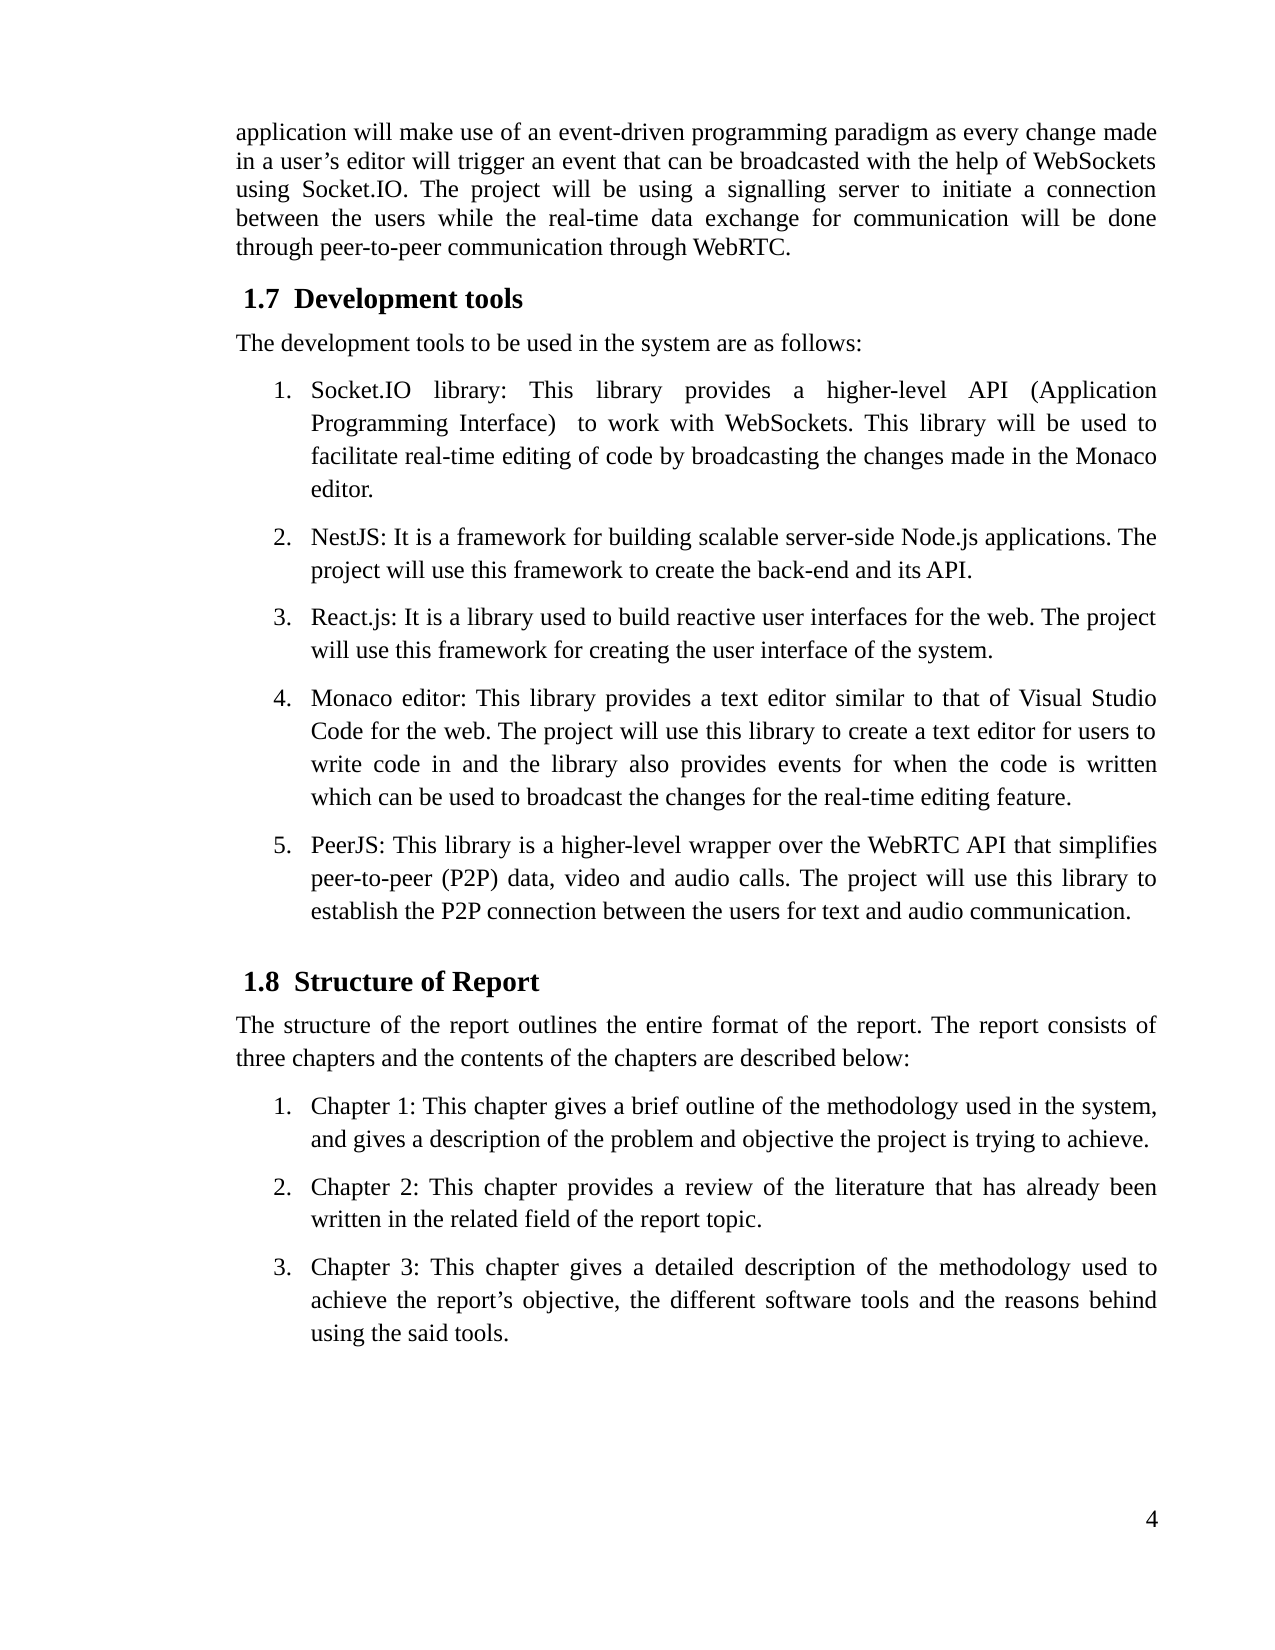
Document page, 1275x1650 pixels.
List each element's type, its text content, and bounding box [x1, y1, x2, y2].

text application will make use of an event-driven programming paradigm as every change made in a user’s editor will trigger an event that can be broadcasted with the help of WebSockets using Socket.IO. The project will be using a signalling server to initiate a connection between the users while the real-time data exchange for communication will be done through peer-to-peer communication through WebRTC. [236, 117, 1158, 261]
text The structure of the report outlines the entire format of the report. The report consists of three chapters and the contents of the chapters are described below: [236, 1010, 1158, 1072]
list PeerJS: This library is a higher-level wrapper over the WebRTC API that simplifies peer-to-peer (P2P) data, video and audio calls. The project will use this library to establish the P2P connection between the users for text and audio communication. [273, 830, 1158, 924]
list React.js: It is a library used to build reactive user interfaces for the web. The project will use this framework for creating the user interface of the system. [273, 602, 1158, 664]
subtitle Structure of Report [236, 964, 1158, 998]
list Socket.IO library: This library provides a higher-level API (Application Programming Interface) to work with WebSockets. This library will be used to facilitate real-time editing of code by broadcasting the changes made in the Monaco editor. [273, 375, 1158, 503]
list NestJS: It is a framework for building scalable server-side Node.js applications. The project will use this framework to create the back-end and its API. [273, 522, 1158, 584]
list Chapter 3: This chapter gives a detailed description of the methodology used to achieve the report’s objective, the different software tools and the reasons behind using the said tools. [273, 1252, 1158, 1347]
list Chapter 1: This chapter gives a brief outline of the methodology used in the system, and gives a description of the problem and objective the project is trying to achieve. [273, 1091, 1158, 1153]
list Monaco editor: This library provides a text editor similar to that of Visual Studio Code for the web. The project will use this library to create a text editor for users to write code in and the library also provides events for when the code is written which can be used to broadcast the changes for the real-time editing feature. [273, 683, 1158, 811]
subtitle Development tools [236, 282, 1158, 315]
list Chapter 2: This chapter provides a review of the literature that has already been written in the related field of the report topic. [273, 1172, 1158, 1233]
text The development tools to be used in the system are as follows: [236, 328, 1158, 356]
